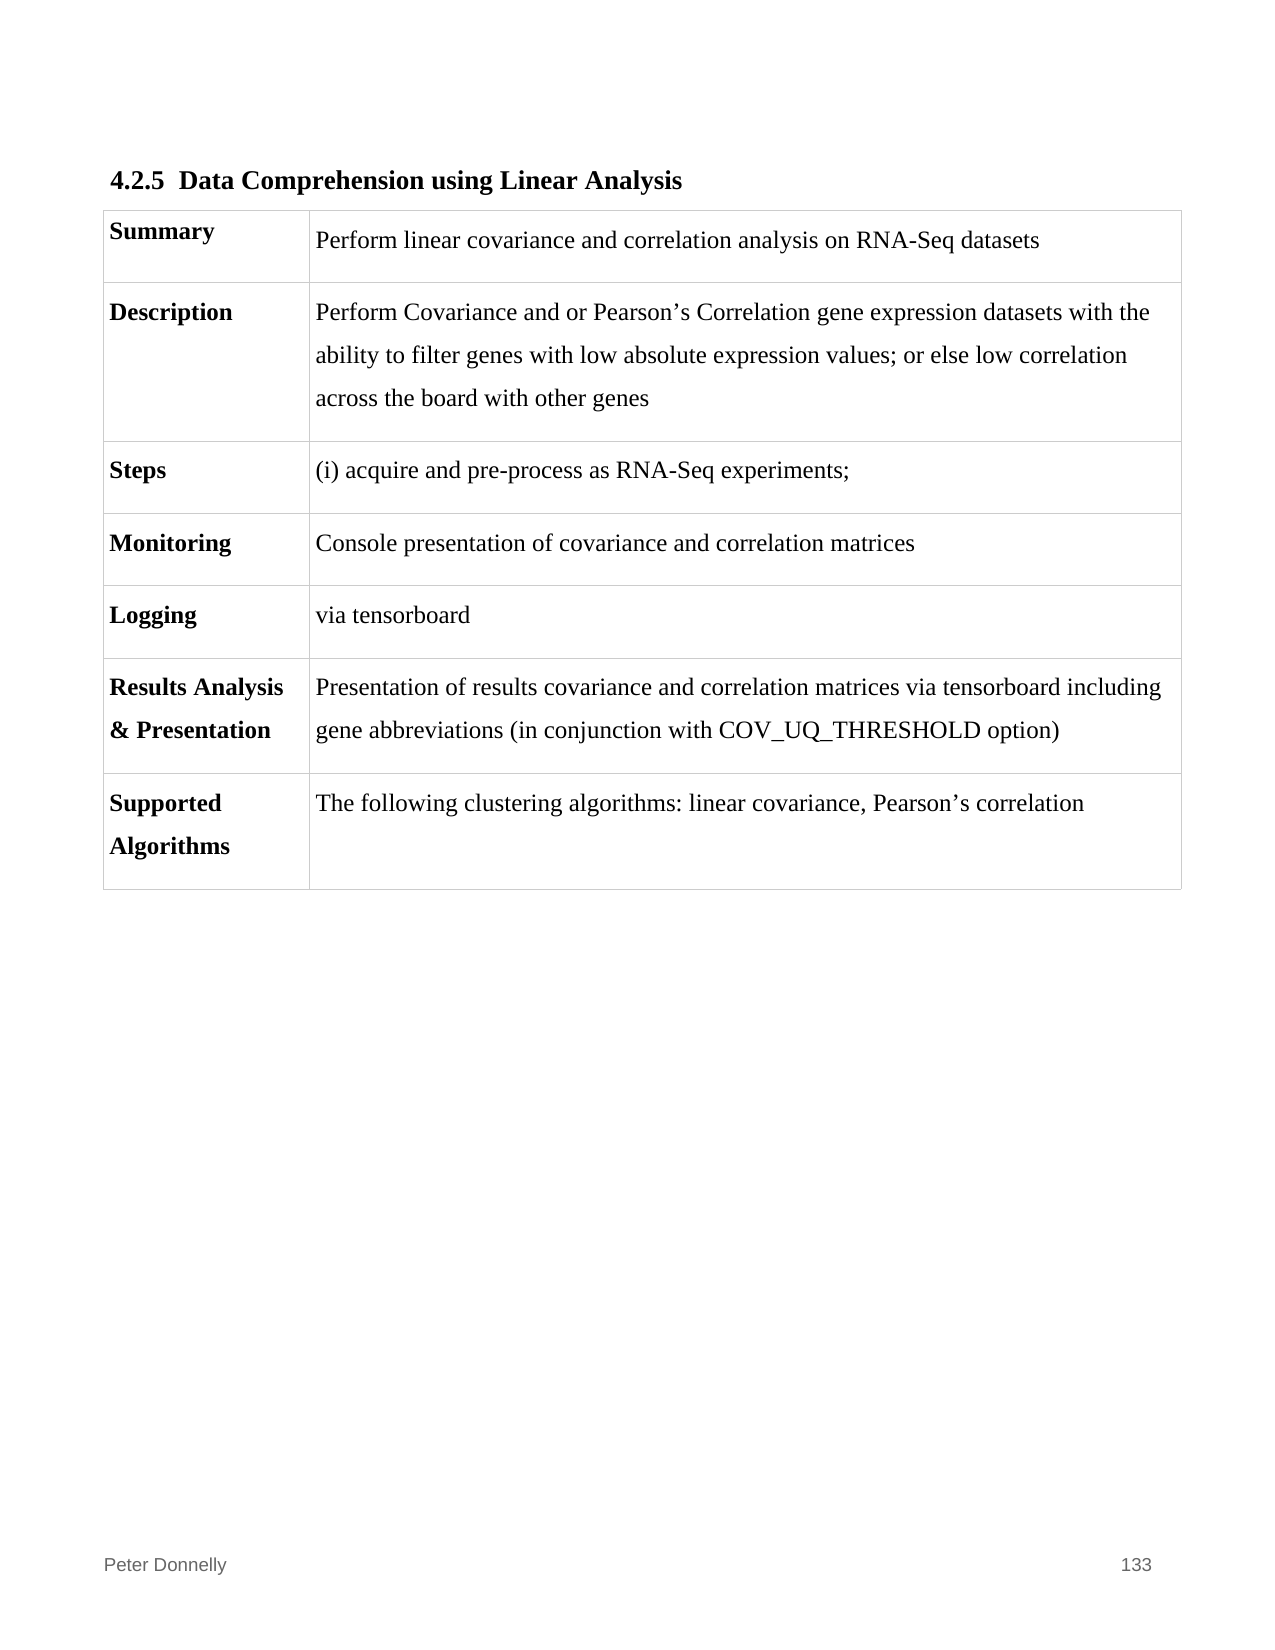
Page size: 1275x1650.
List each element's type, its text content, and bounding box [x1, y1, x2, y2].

table_cell Logging [104, 586, 309, 658]
table_header Perform linear covariance and correlation analysis on RNA-Seq datasets [310, 211, 1181, 282]
table_cell Console presentation of covariance and correlation matrices [310, 514, 1181, 585]
table_cell Presentation of results covariance and correlation matrices via tensorboard including gene abbreviations (in conjunction with COV_UQ_THRESHOLD option) [310, 659, 1181, 773]
table_cell (i) acquire and pre-process as RNA-Seq experiments; [310, 442, 1181, 513]
table_cell Supported Algorithms [104, 774, 309, 888]
table_header Summary [104, 211, 309, 282]
table_cell Perform Covariance and or Pearson’s Correlation gene expression datasets with the ability to filter genes with low absolute expression values; or else low correlation across the board with other genes [310, 283, 1181, 441]
table_cell Results Analysis & Presentation [104, 659, 309, 773]
table_cell Monitoring [104, 514, 309, 585]
subtitle Data Comprehension using Linear Analysis [103, 164, 1181, 195]
table_cell via tensorboard [310, 586, 1181, 658]
table_cell Steps [104, 442, 309, 513]
table_cell The following clustering algorithms: linear covariance, Pearson’s correlation [310, 774, 1181, 888]
table_cell Description [104, 283, 309, 441]
